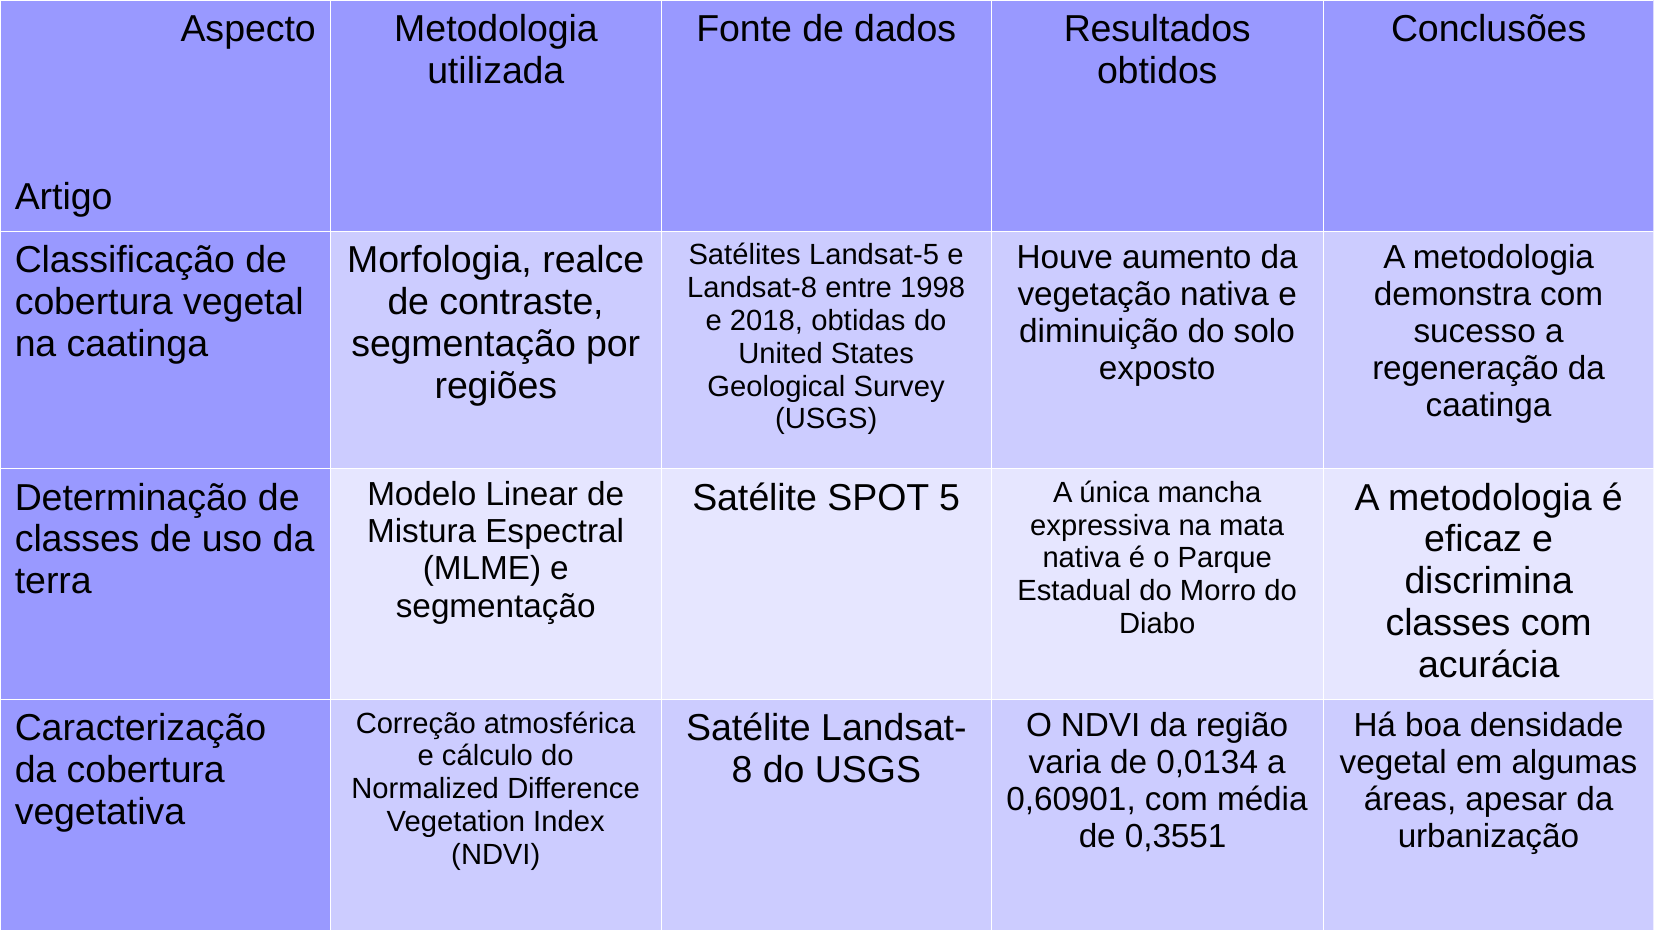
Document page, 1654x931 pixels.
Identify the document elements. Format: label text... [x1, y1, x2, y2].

table_cell Determinação de classes de uso da terra [1, 469, 330, 699]
table_cell Correção atmosférica e cálculo do Normalized Difference Vegetation Index (NDVI) [331, 700, 661, 930]
table_cell Morfologia, realce de contraste, segmentação por regiões [331, 232, 661, 468]
table_header Metodologia utilizada [331, 1, 661, 231]
table_header Aspecto Artigo [1, 1, 330, 231]
table_cell O NDVI da região varia de 0,0134 a 0,60901, com média de 0,3551 [992, 700, 1323, 930]
table_cell A metodologia demonstra com sucesso a regeneração da caatinga [1324, 232, 1654, 468]
table_cell Caracterização da cobertura vegetativa [1, 700, 330, 930]
table_cell Satélite SPOT 5 [662, 469, 991, 699]
table_cell Há boa densidade vegetal em algumas áreas, apesar da urbanização [1324, 700, 1654, 930]
table_header Resultados obtidos [992, 1, 1323, 231]
table_header Conclusões [1324, 1, 1654, 231]
table_cell A única mancha expressiva na mata nativa é o Parque Estadual do Morro do Diabo [992, 469, 1323, 699]
table_cell A metodologia é eficaz e discrimina classes com acurácia [1324, 469, 1654, 699]
table_cell Satélites Landsat-5 e Landsat-8 entre 1998 e 2018, obtidas do United States Geological Survey (USGS) [662, 232, 991, 468]
table_cell Satélite Landsat-8 do USGS [662, 700, 991, 930]
table_cell Modelo Linear de Mistura Espectral (MLME) e segmentação [331, 469, 661, 699]
table_header Fonte de dados [662, 1, 991, 231]
table_cell Classificação de cobertura vegetal na caatinga [1, 232, 330, 468]
table_cell Houve aumento da vegetação nativa e diminuição do solo exposto [992, 232, 1323, 468]
